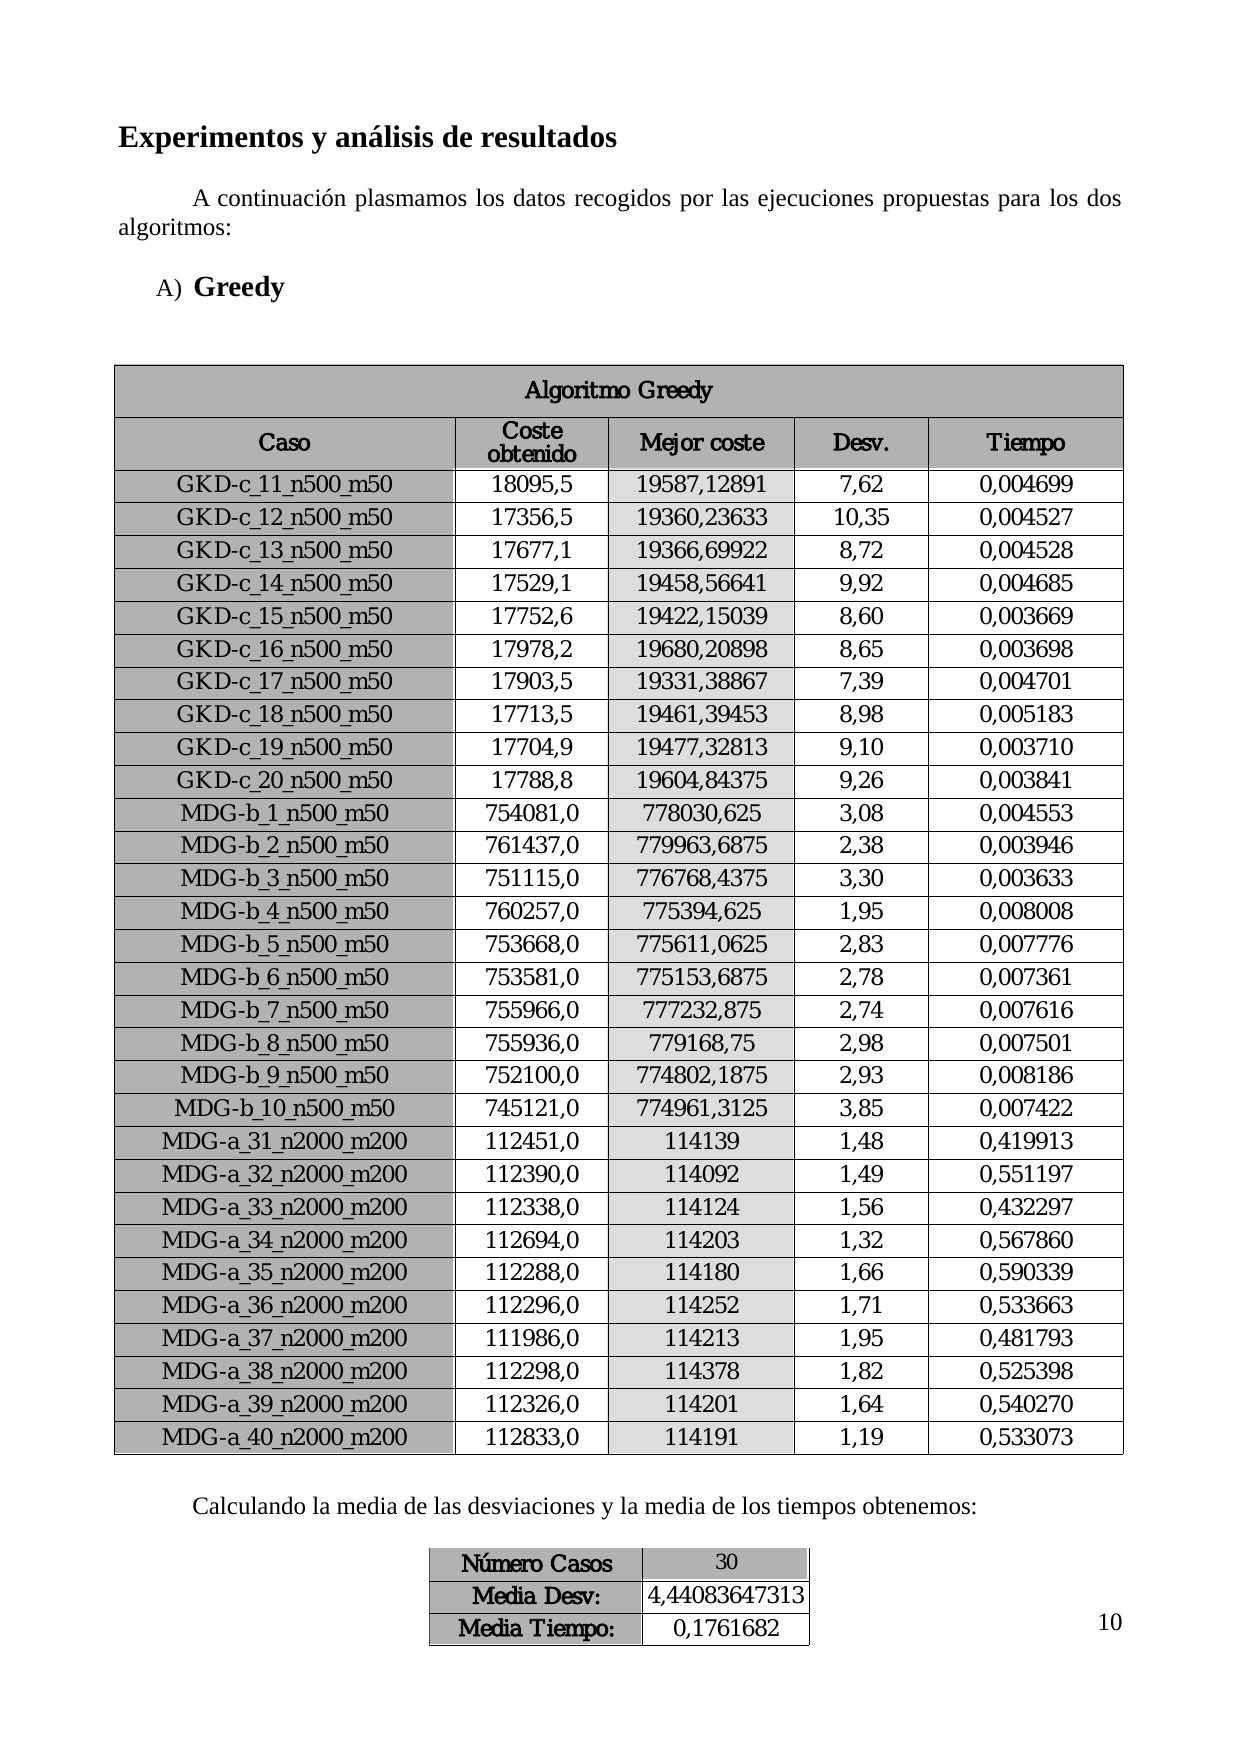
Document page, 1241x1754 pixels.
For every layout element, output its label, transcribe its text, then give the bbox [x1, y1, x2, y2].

text Experimentos y análisis de resultados [118, 118, 1122, 154]
text Calculando la media de las desviaciones y la media de los tiempos obtenemos: [118, 1491, 1122, 1519]
list Greedy [156, 269, 1122, 303]
text A continuación plasmamos los datos recogidos por las ejecuciones propuestas para los dos algoritmos: [118, 183, 1122, 240]
